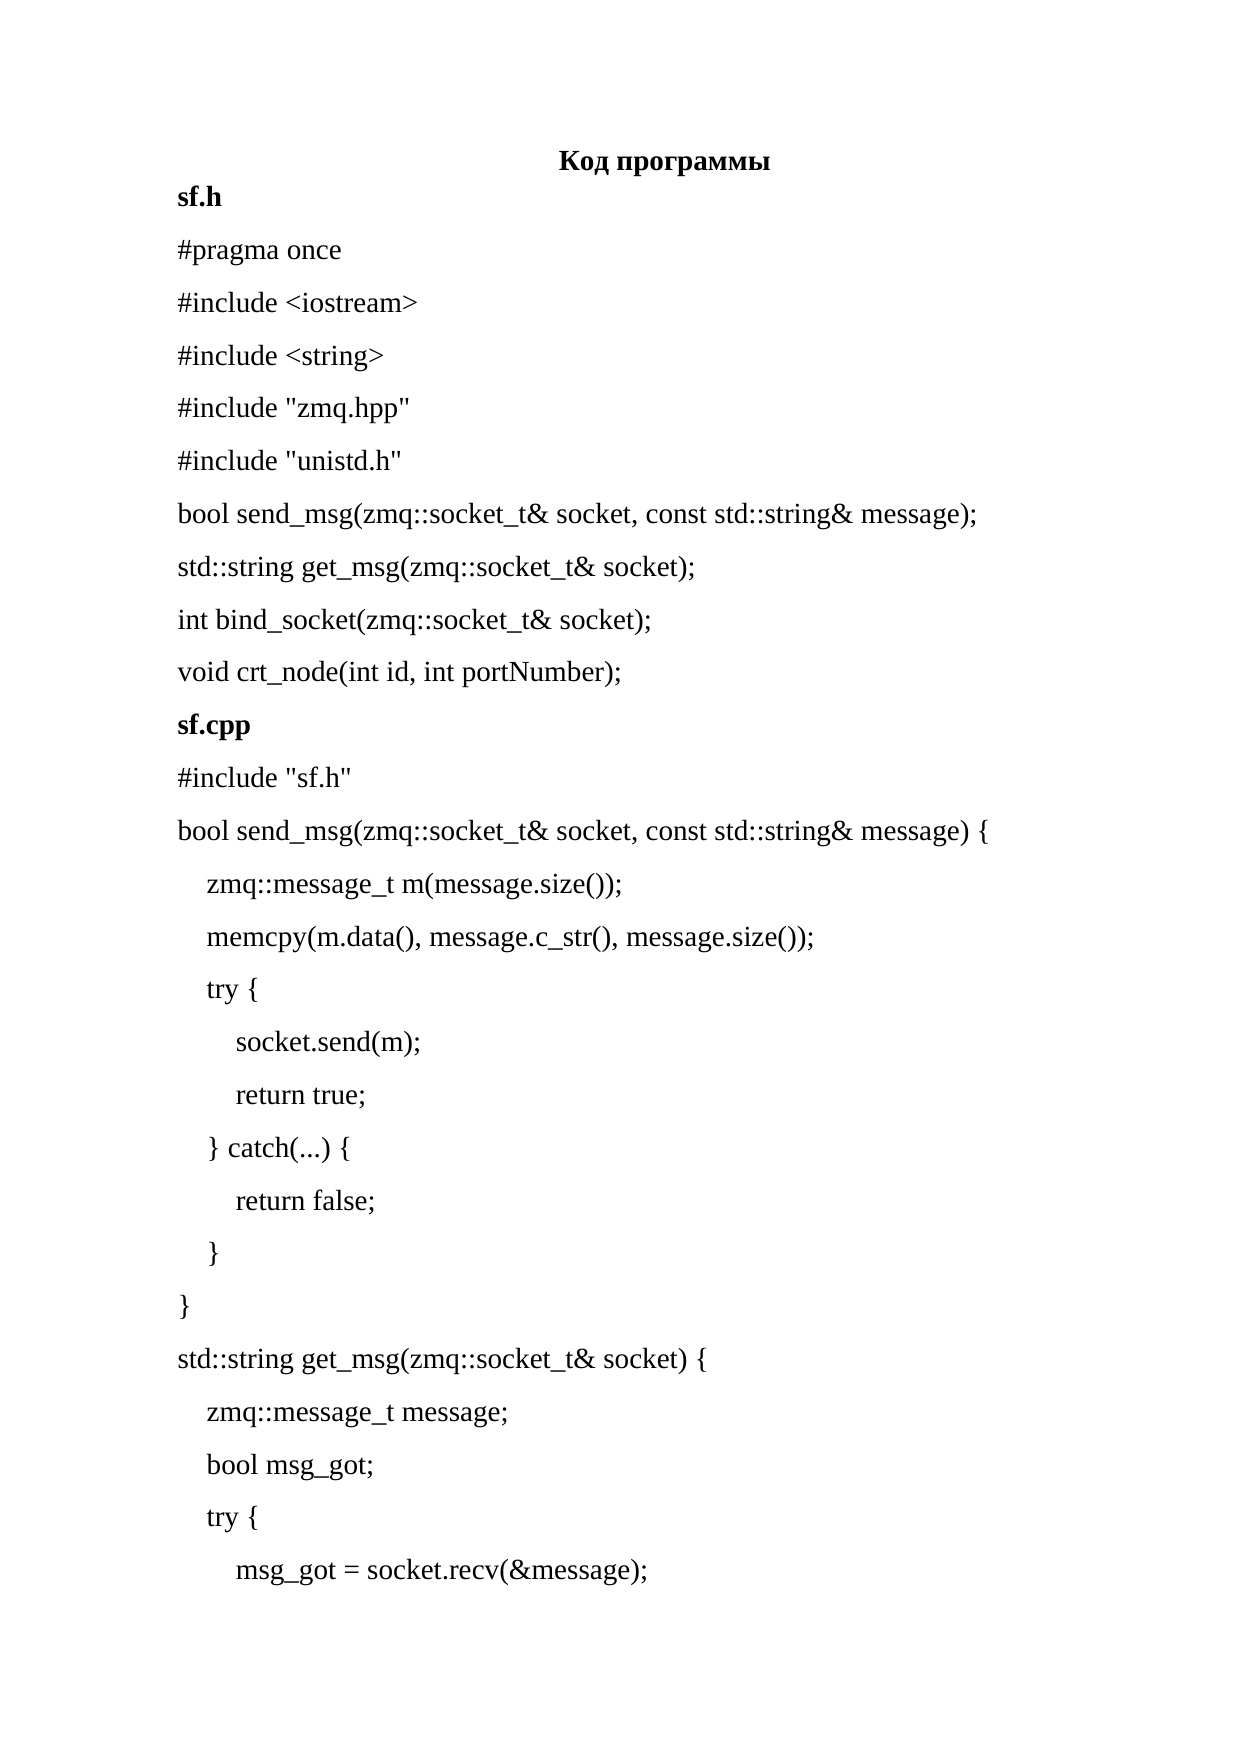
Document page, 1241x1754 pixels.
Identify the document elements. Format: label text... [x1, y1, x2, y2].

text memcpy(m.data(), message.c_str(), message.size()); [177, 919, 1152, 952]
text return true; [177, 1077, 1152, 1111]
text } [177, 1236, 1152, 1269]
text #include "zmq.hpp" [177, 391, 1152, 424]
text sf.cpp [177, 707, 1152, 741]
text socket.send(m); [177, 1024, 1152, 1058]
text } [177, 1288, 1152, 1322]
text bool send_msg(zmq::socket_t& socket, const std::string& message); [177, 496, 1152, 530]
text msg_got = socket.recv(&message); [177, 1552, 1152, 1586]
text zmq::message_t m(message.size()); [177, 866, 1152, 899]
text #pragma once [177, 232, 1152, 266]
text #include <iostream> [177, 285, 1152, 318]
text try { [177, 1499, 1152, 1533]
text sf.h [177, 179, 1152, 213]
text try { [177, 971, 1152, 1005]
text int bind_socket(zmq::socket_t& socket); [177, 602, 1152, 635]
text #include "unistd.h" [177, 443, 1152, 477]
text #include "sf.h" [177, 760, 1152, 794]
text bool send_msg(zmq::socket_t& socket, const std::string& message) { [177, 813, 1152, 847]
text std::string get_msg(zmq::socket_t& socket); [177, 549, 1152, 582]
subtitle Код программы [177, 143, 1152, 177]
text std::string get_msg(zmq::socket_t& socket) { [177, 1341, 1152, 1375]
text void crt_node(int id, int portNumber); [177, 654, 1152, 688]
text zmq::message_t message; [177, 1394, 1152, 1427]
text #include <string> [177, 338, 1152, 371]
text bool msg_got; [177, 1447, 1152, 1480]
text return false; [177, 1183, 1152, 1216]
text } catch(...) { [177, 1130, 1152, 1163]
